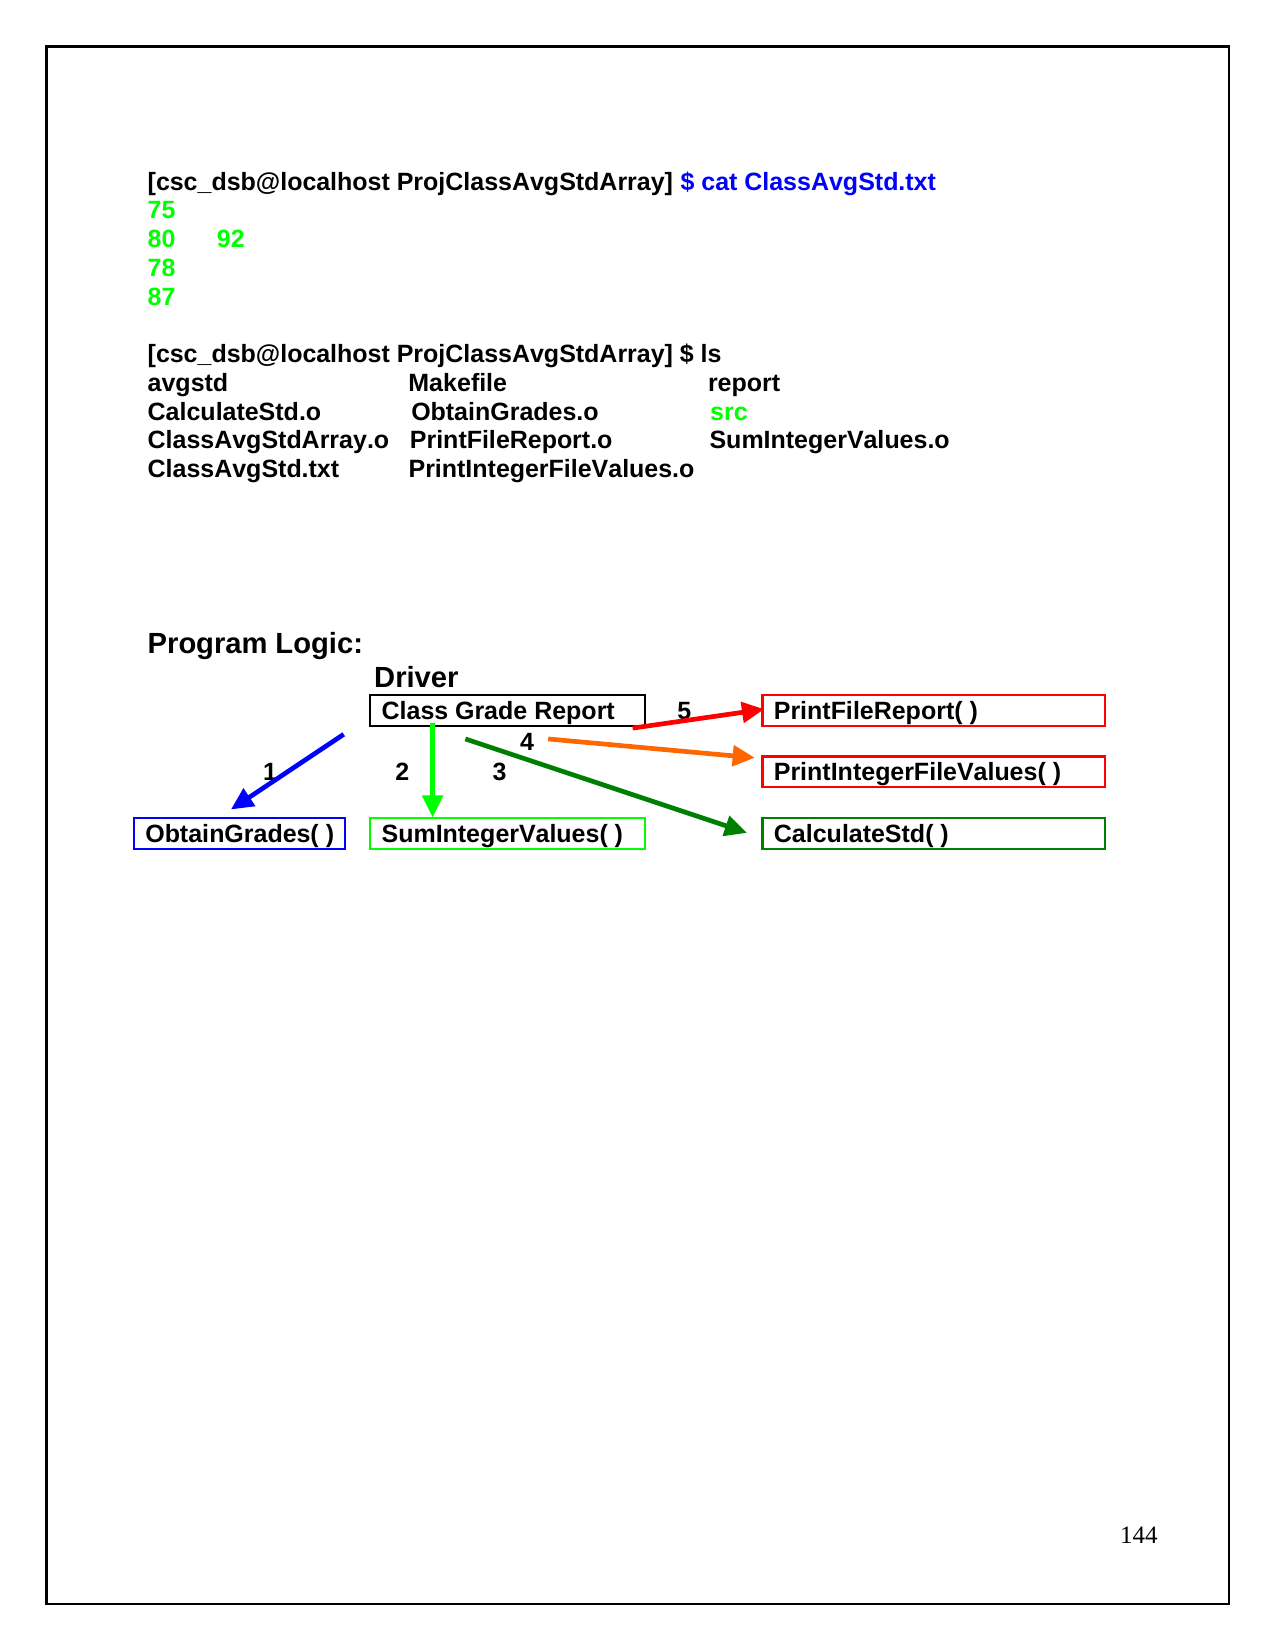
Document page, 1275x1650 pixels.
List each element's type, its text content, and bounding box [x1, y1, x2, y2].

table_cell [763, 727, 1104, 755]
table_header [345, 694, 369, 724]
table_cell [524, 755, 645, 786]
table_header Class Grade Report [371, 696, 644, 724]
table_cell [645, 802, 689, 817]
table_cell [345, 786, 370, 817]
text 80 92 [147, 224, 1158, 253]
text [csc_dsb@localhost ProjClassAvgStdArray] $ ls [147, 339, 1158, 368]
text CalculateStd.o ObtainGrades.o src [147, 397, 1158, 425]
table_cell [370, 727, 430, 755]
table_cell [134, 786, 345, 817]
text avgstd Makefile report [147, 368, 1158, 397]
table_cell [645, 725, 762, 755]
table_cell [618, 786, 645, 795]
table_cell 1 [134, 755, 306, 786]
table_cell ObtainGrades( ) [135, 819, 344, 848]
table_cell [346, 817, 369, 848]
table_cell [646, 817, 761, 848]
text ClassAvgStd.txt PrintIntegerFileValues.o [147, 454, 1158, 483]
table_cell 1 [272, 755, 345, 786]
table_cell [763, 788, 1104, 817]
table_cell [370, 786, 432, 817]
table_cell [345, 755, 370, 786]
table_cell [345, 725, 370, 755]
table_cell [319, 737, 345, 755]
table_cell 4 [435, 727, 645, 755]
table_header 5 [646, 694, 761, 723]
table_cell 2 [370, 755, 430, 786]
table_cell PrintIntegerFileValues( ) [764, 758, 1104, 786]
table_cell [645, 786, 762, 817]
table_header 5 [745, 712, 761, 724]
text Driver [147, 660, 1158, 694]
table_cell CalculateStd( ) [764, 819, 1104, 848]
table_cell [711, 817, 728, 822]
table_cell SumIntegerValues( ) [371, 819, 644, 848]
table_header PrintFileReport( ) [764, 696, 1104, 724]
table_header [134, 694, 345, 724]
table_cell [434, 786, 645, 817]
text 75 [147, 195, 1158, 224]
table_cell [645, 755, 761, 786]
text 78 [147, 253, 1158, 282]
table_cell [645, 751, 687, 755]
table_cell 3 [435, 755, 596, 786]
text 87 [147, 282, 1158, 310]
table_header 5 [685, 715, 743, 724]
text [csc_dsb@localhost ProjClassAvgStdArray] $ cat ClassAvgStd.txt [147, 167, 1158, 195]
text Program Logic: [147, 627, 1158, 660]
table_cell [134, 725, 345, 755]
text ClassAvgStdArray.o PrintFileReport.o SumIntegerValues.o [147, 425, 1158, 454]
